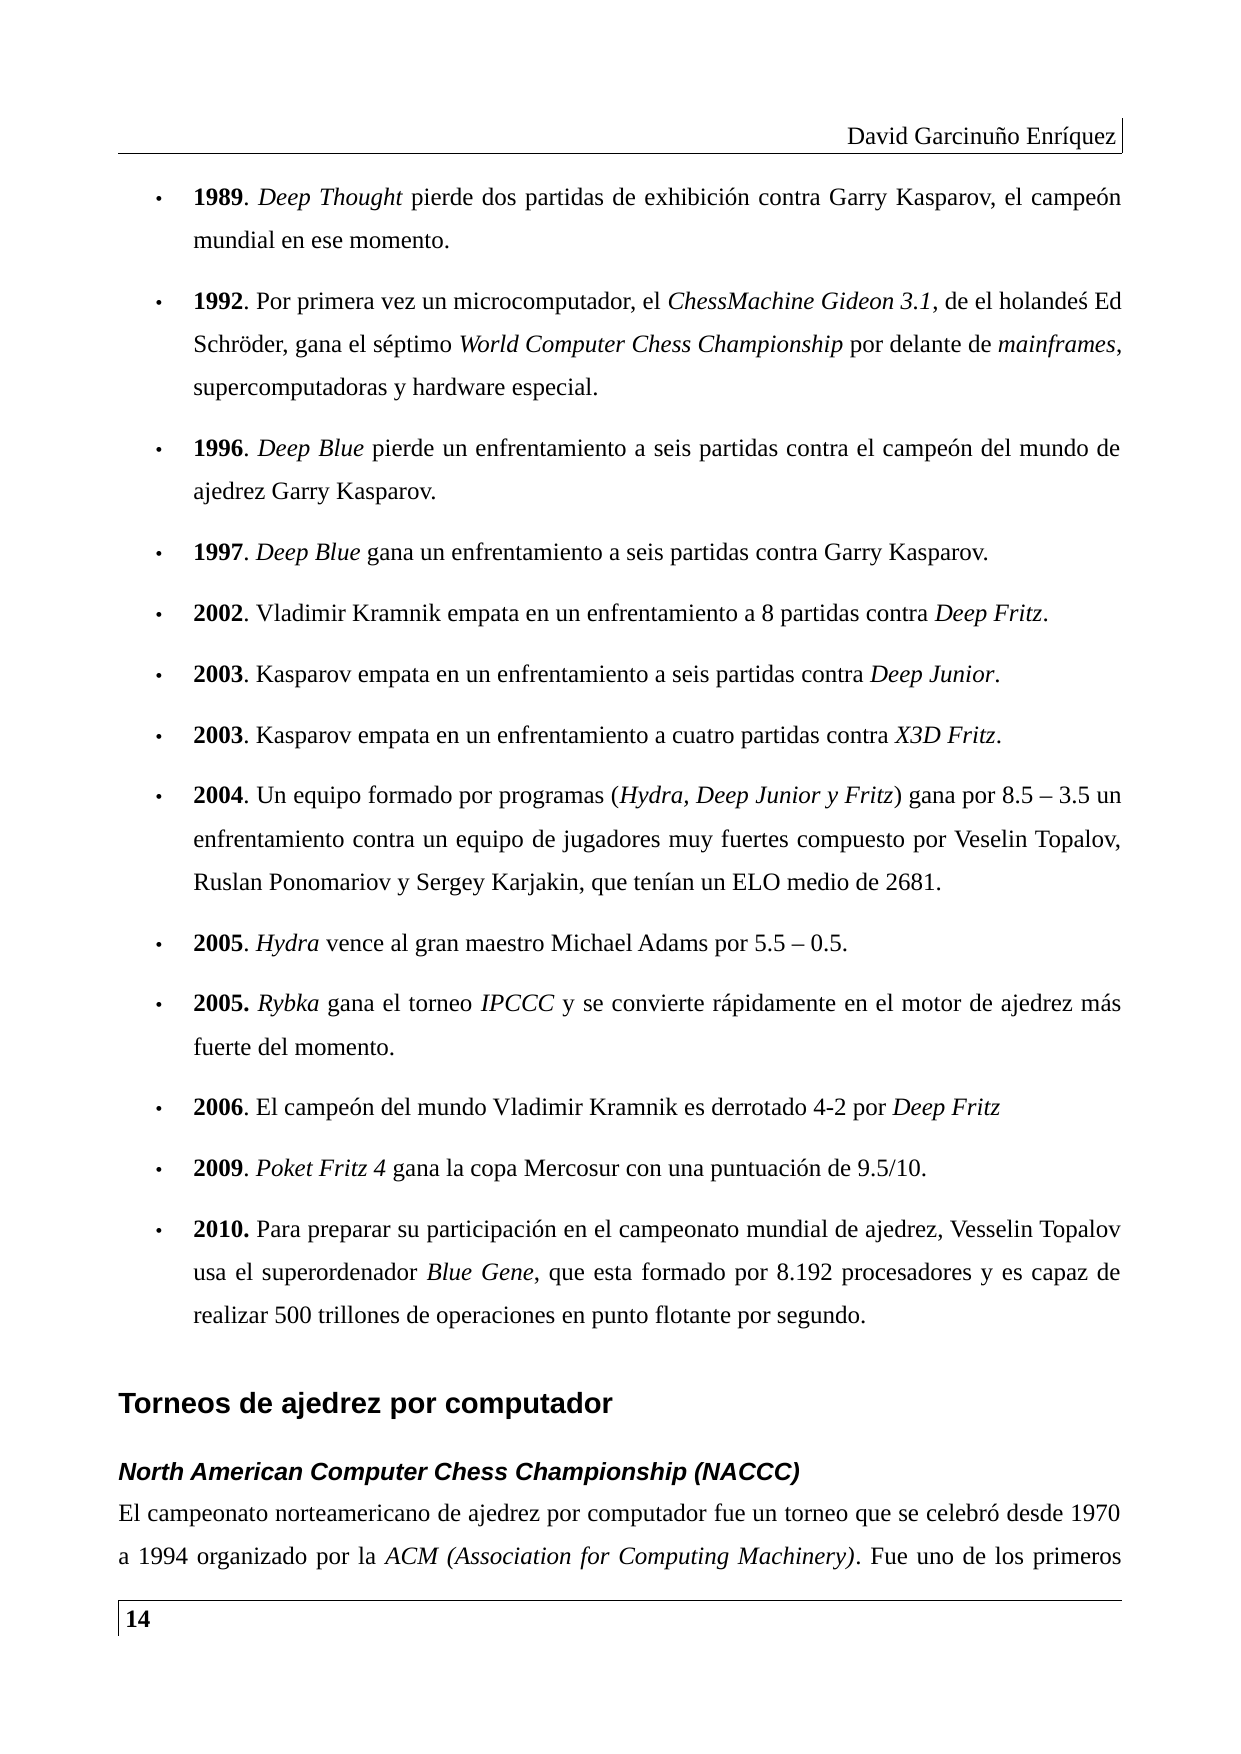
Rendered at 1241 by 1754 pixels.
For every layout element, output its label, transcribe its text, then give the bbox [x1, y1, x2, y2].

list 2003. Kasparov empata en un enfrentamiento a cuatro partidas contra X3D Fritz. [156, 720, 1122, 748]
list 1997. Deep Blue gana un enfrentamiento a seis partidas contra Garry Kasparov. [156, 537, 1122, 566]
list 2006. El campeón del mundo Vladimir Kramnik es derrotado 4-2 por Deep Fritz [156, 1092, 1122, 1121]
subtitle Torneos de ajedrez por computador [118, 1386, 1122, 1420]
list 1989. Deep Thought pierde dos partidas de exhibición contra Garry Kasparov, el campeón mundial en ese momento. [156, 182, 1122, 254]
list 2010. Para preparar su participación en el campeonato mundial de ajedrez, Vesselin Topalov usa el superordenador Blue Gene, que esta formado por 8.192 procesadores y es capaz de realizar 500 trillones de operaciones en punto flotante por segundo. [156, 1214, 1122, 1329]
list 1996. Deep Blue pierde un enfrentamiento a seis partidas contra el campeón del mundo de ajedrez Garry Kasparov. [156, 433, 1122, 505]
text El campeonato norteamericano de ajedrez por computador fue un torneo que se celebró desde 1970 a 1994 organizado por la ACM (Association for Computing Machinery). Fue uno de los primeros [118, 1498, 1122, 1570]
list 2009. Poket Fritz 4 gana la copa Mercosur con una puntuación de 9.5/10. [156, 1153, 1122, 1182]
list 1992. Por primera vez un microcomputador, el ChessMachine Gideon 3.1, de el holandeś Ed Schröder, gana el séptimo World Computer Chess Championship por delante de mainframes, supercomputadoras y hardware especial. [156, 286, 1122, 401]
list 2005. Hydra vence al gran maestro Michael Adams por 5.5 – 0.5. [156, 928, 1122, 956]
list 2002. Vladimir Kramnik empata en un enfrentamiento a 8 partidas contra Deep Fritz. [156, 598, 1122, 627]
list 2004. Un equipo formado por programas (Hydra, Deep Junior y Fritz) gana por 8.5 – 3.5 un enfrentamiento contra un equipo de jugadores muy fuertes compuesto por Veselin Topalov, Ruslan Ponomariov y Sergey Karjakin, que tenían un ELO medio de 2681. [156, 781, 1122, 896]
subtitle North American Computer Chess Championship (NACCC) [118, 1457, 1122, 1486]
list 2003. Kasparov empata en un enfrentamiento a seis partidas contra Deep Junior. [156, 659, 1122, 688]
list 2005. Rybka gana el torneo IPCCC y se convierte rápidamente en el motor de ajedrez más fuerte del momento. [156, 988, 1122, 1060]
